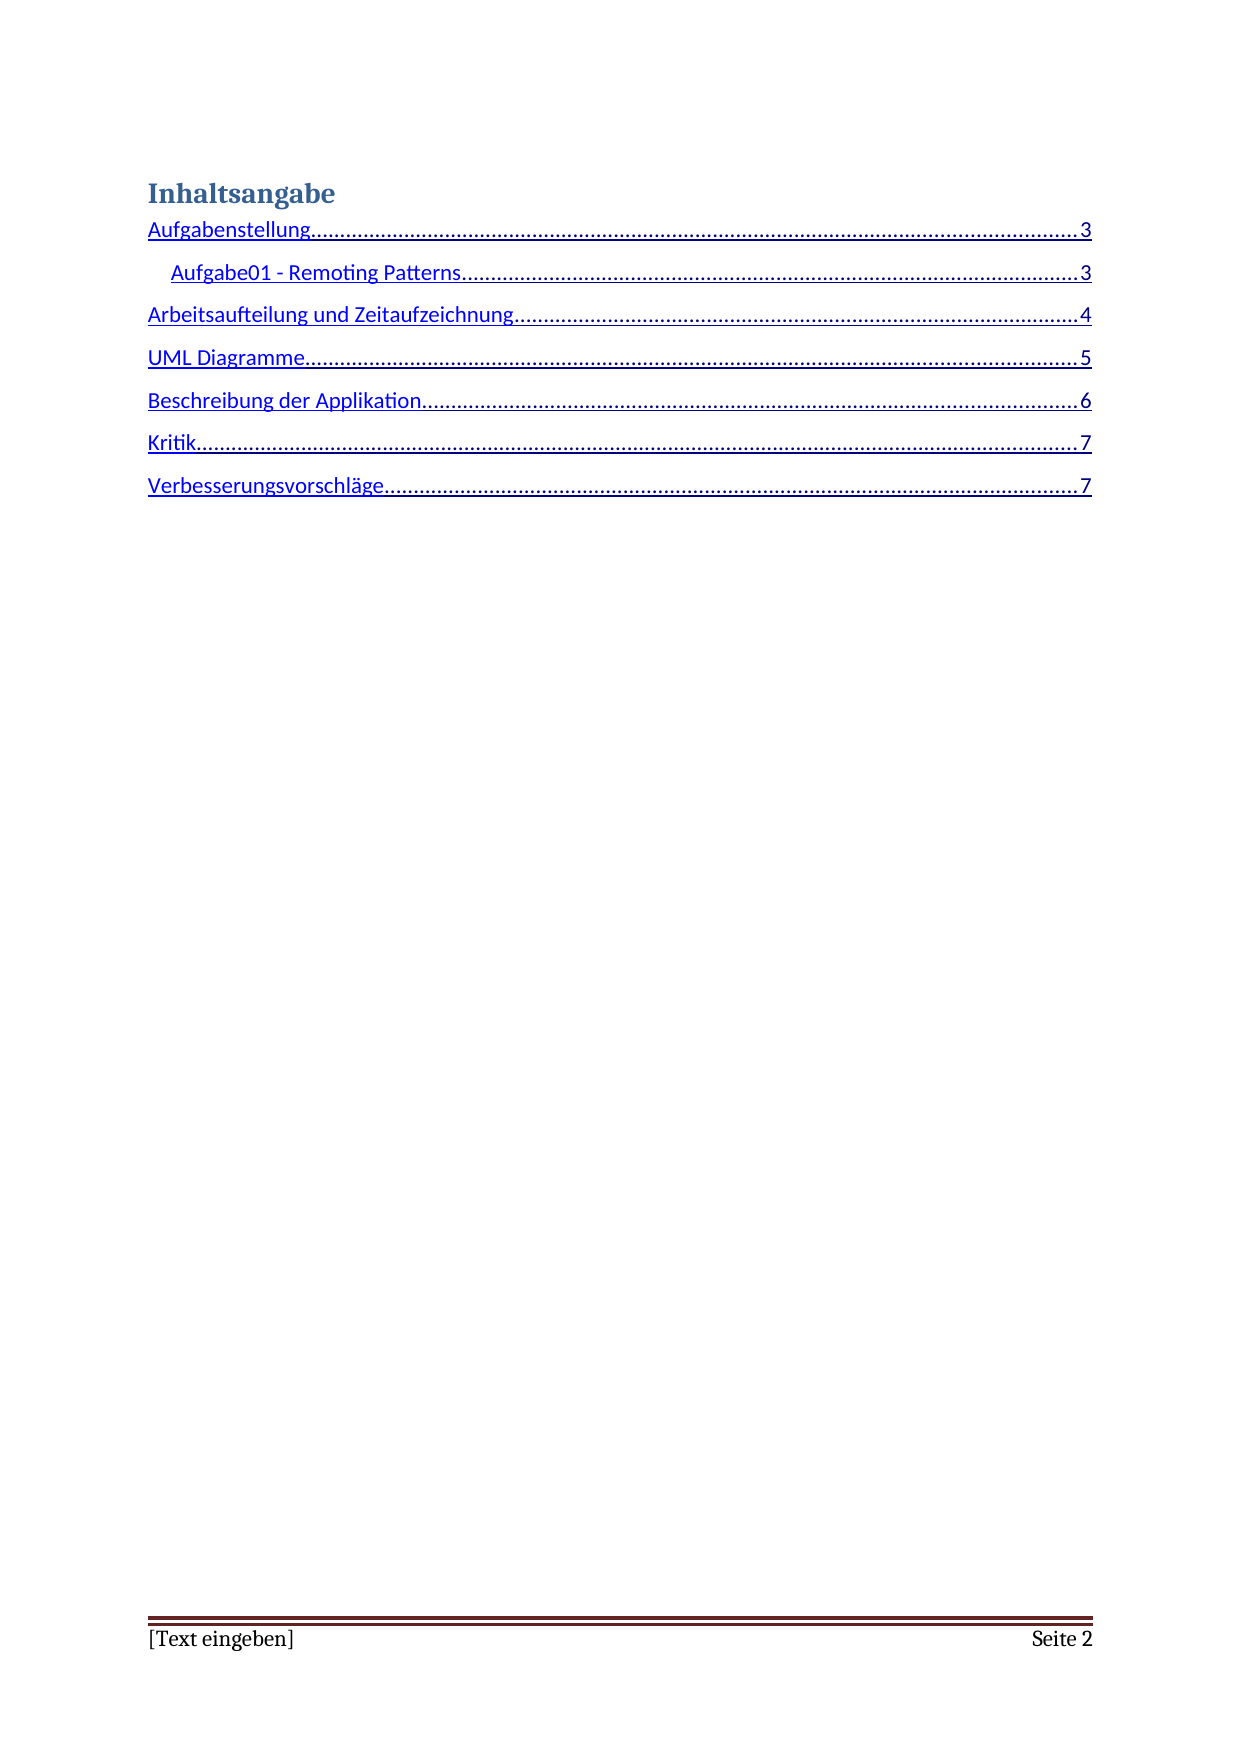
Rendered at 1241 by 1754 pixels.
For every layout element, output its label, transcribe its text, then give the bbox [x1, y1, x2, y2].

text Inhaltsangabe [148, 177, 1093, 210]
text Arbeitsaufteilung und Zeitaufzeichnung 4 [148, 301, 1093, 328]
text Aufgabe01 - Remoting Patterns 3 [171, 258, 1093, 286]
text Beschreibung der Applikation 6 [148, 386, 1093, 414]
text Kritik 7 [148, 428, 1093, 456]
text Verbesserungsvorschläge 7 [148, 471, 1093, 499]
text UML Diagramme 5 [148, 343, 1093, 371]
text Aufgabenstellung 3 [148, 215, 1093, 243]
